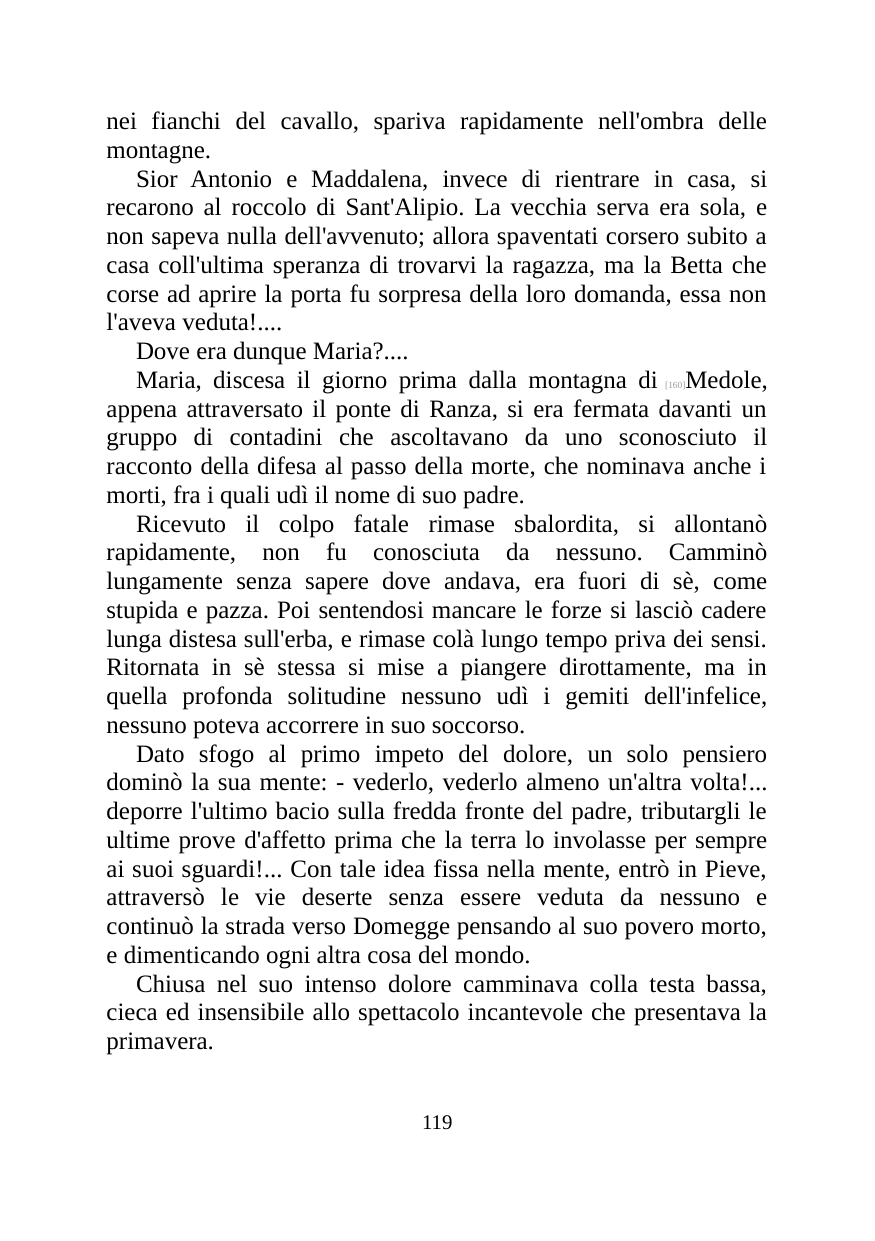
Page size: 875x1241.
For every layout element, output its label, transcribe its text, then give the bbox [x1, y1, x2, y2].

text Sior Antonio e Maddalena, invece di rientrare in casa, si recarono al roccolo di Sant'Alipio. La vecchia serva era sola, e non sapeva nulla dell'avvenuto; allora spaventati corsero subito a casa coll'ultima speranza di trovarvi la ragazza, ma la Betta che corse ad aprire la porta fu sorpresa della loro domanda, essa non l'aveva veduta!.... [106, 164, 768, 336]
text Dato sfogo al primo impeto del dolore, un solo pensiero dominò la sua mente: - vederlo, vederlo almeno un'altra volta!... deporre l'ultimo bacio sulla fredda fronte del padre, tributargli le ultime prove d'affetto prima che la terra lo involasse per sempre ai suoi sguardi!... Con tale idea fissa nella mente, entrò in Pieve, attraversò le vie deserte senza essere veduta da nessuno e continuò la strada verso Domegge pensando al suo povero morto, e dimenticando ogni altra cosa del mondo. [106, 739, 768, 969]
text nei fianchi del cavallo, spariva rapidamente nell'ombra delle montagne. [106, 106, 768, 164]
text Dove era dunque Maria?.... [106, 336, 768, 365]
text Ricevuto il colpo fatale rimase sbalordita, si allontanò rapidamente, non fu conosciuta da nessuno. Camminò lungamente senza sapere dove andava, era fuori di sè, come stupida e pazza. Poi sentendosi mancare le forze si lasciò cadere lunga distesa sull'erba, e rimase colà lungo tempo priva dei sensi. Ritornata in sè stessa si mise a piangere dirottamente, ma in quella profonda solitudine nessuno udì i gemiti dell'infelice, nessuno poteva accorrere in suo soccorso. [106, 509, 768, 739]
text Maria, discesa il giorno prima dalla montagna di [160]Medole, appena attraversato il ponte di Ranza, si era fermata davanti un gruppo di contadini che ascoltavano da uno sconosciuto il racconto della difesa al passo della morte, che nominava anche i morti, fra i quali udì il nome di suo padre. [106, 365, 768, 509]
text Chiusa nel suo intenso dolore camminava colla testa bassa, cieca ed insensibile allo spettacolo incantevole che presentava la primavera. [106, 969, 768, 1055]
